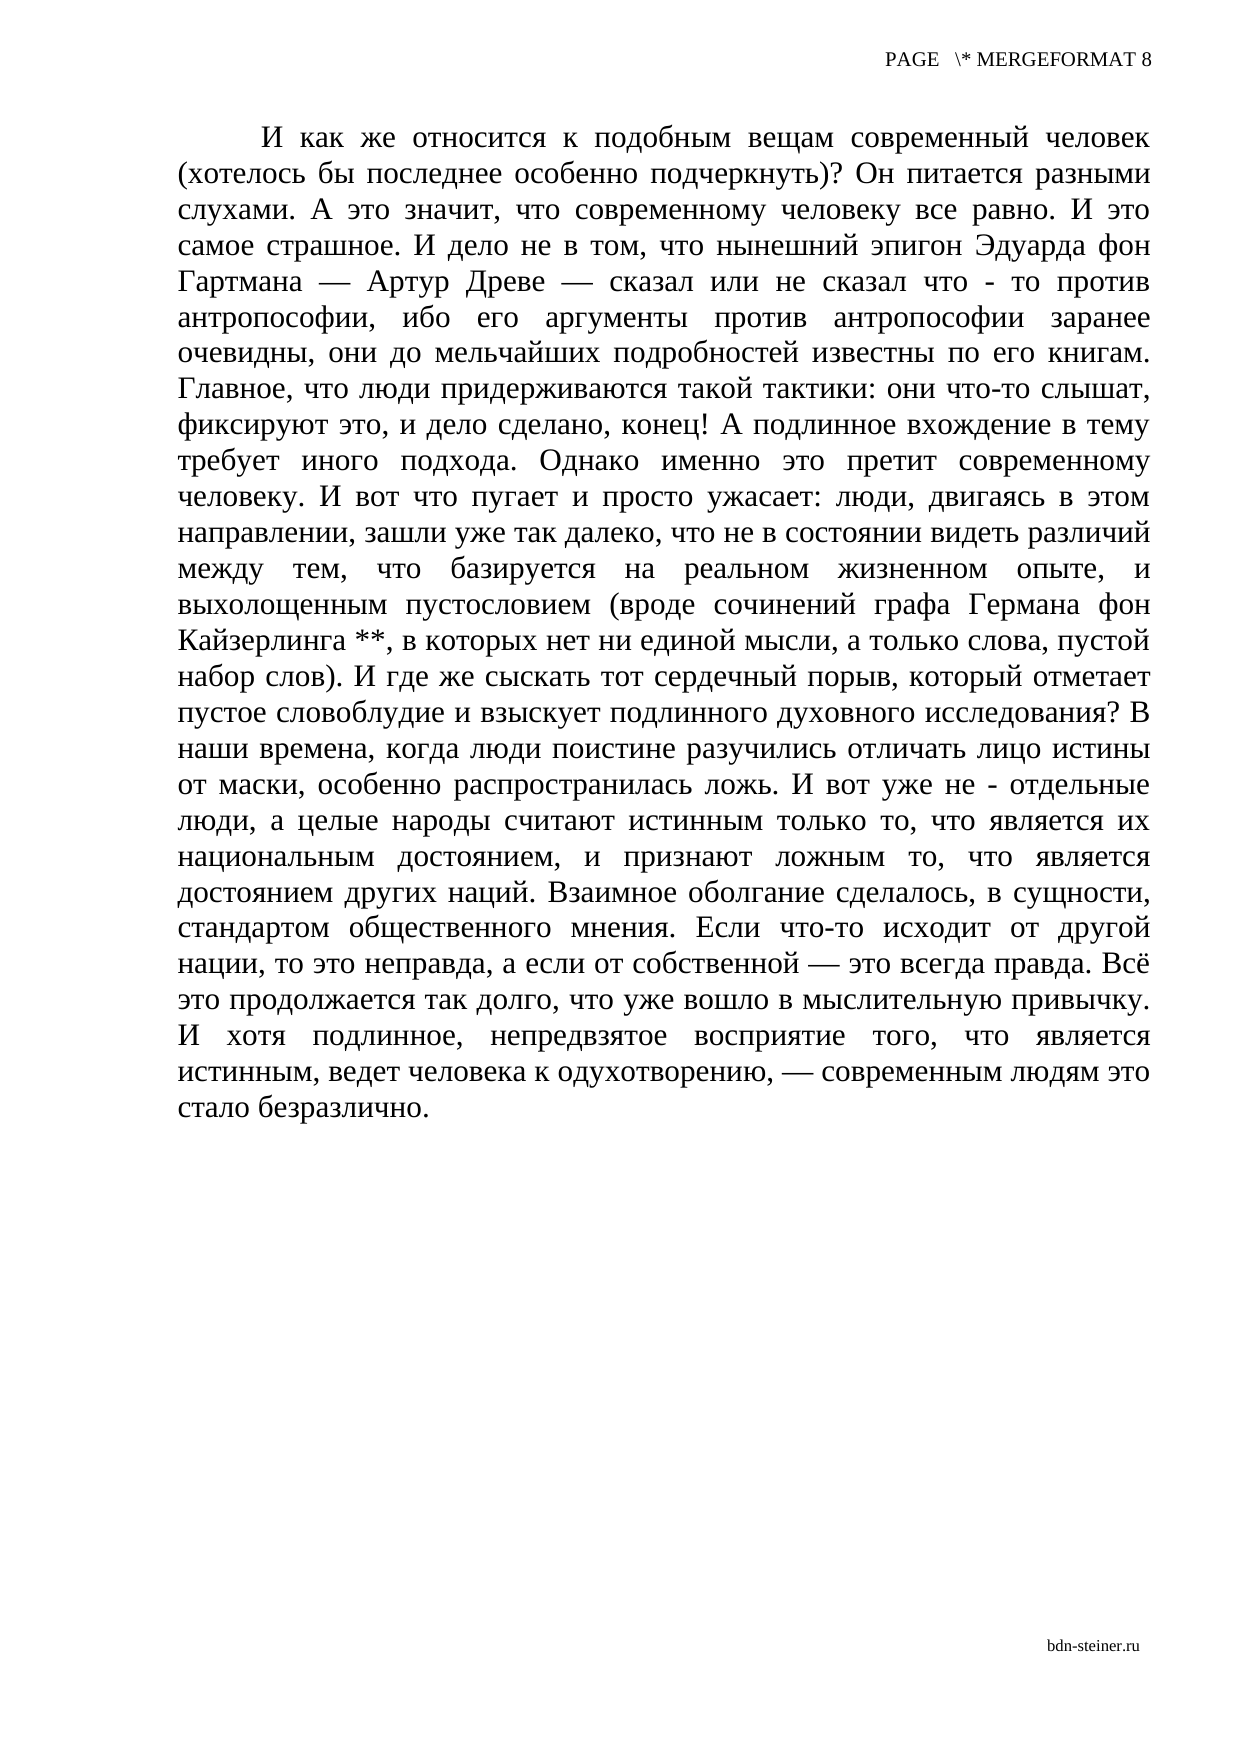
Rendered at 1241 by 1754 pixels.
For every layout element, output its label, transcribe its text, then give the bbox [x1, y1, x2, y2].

text И как же относится к подобным вещам современный человек (хотелось бы последнее особенно подчеркнуть)? Он питается разными слухами. А это значит, что современному человеку все равно. И это самое страшное. И дело не в том, что нынешний эпигон Эдуарда фон Гартмана — Артур Древе — сказал или не сказал что - то против антропософии, ибо его аргументы против антропософии заранее очевидны, они до мельчайших подробностей известны по его книгам. Главное, что люди придерживаются такой тактики: они что-то слышат, фиксируют это, и дело сделано, конец! А подлинное вхождение в тему требует иного подхода. Однако именно это претит современному человеку. И вот что пугает и просто ужасает: люди, двигаясь в этом направлении, зашли уже так далеко, что не в состоянии видеть различий между тем, что базируется на реальном жизненном опыте, и выхолощенным пустословием (вроде сочинений графа Германа фон Кайзерлинга **, в которых нет ни единой мысли, а только слова, пустой набор слов). И где же сыскать тот сердечный порыв, который отметает пустое словоблудие и взыскует подлинного духовного исследования? В наши времена, когда люди поистине разучились отличать лицо истины от маски, особенно распространилась ложь. И вот уже не - отдельные люди, а целые народы считают истинным только то, что является их национальным достоянием, и признают ложным то, что является достоянием других наций. Взаимное оболгание сделалось, в сущности, стандартом общественного мнения. Если что-то исходит от другой нации, то это неправда, а если от собственной — это всегда правда. Всё это продолжается так долго, что уже вошло в мыслительную привычку. И хотя подлинное, непредвзятое восприятие того, что является истинным, ведет человека к одухотворению, — современным людям это стало безразлично. [177, 118, 1152, 1124]
